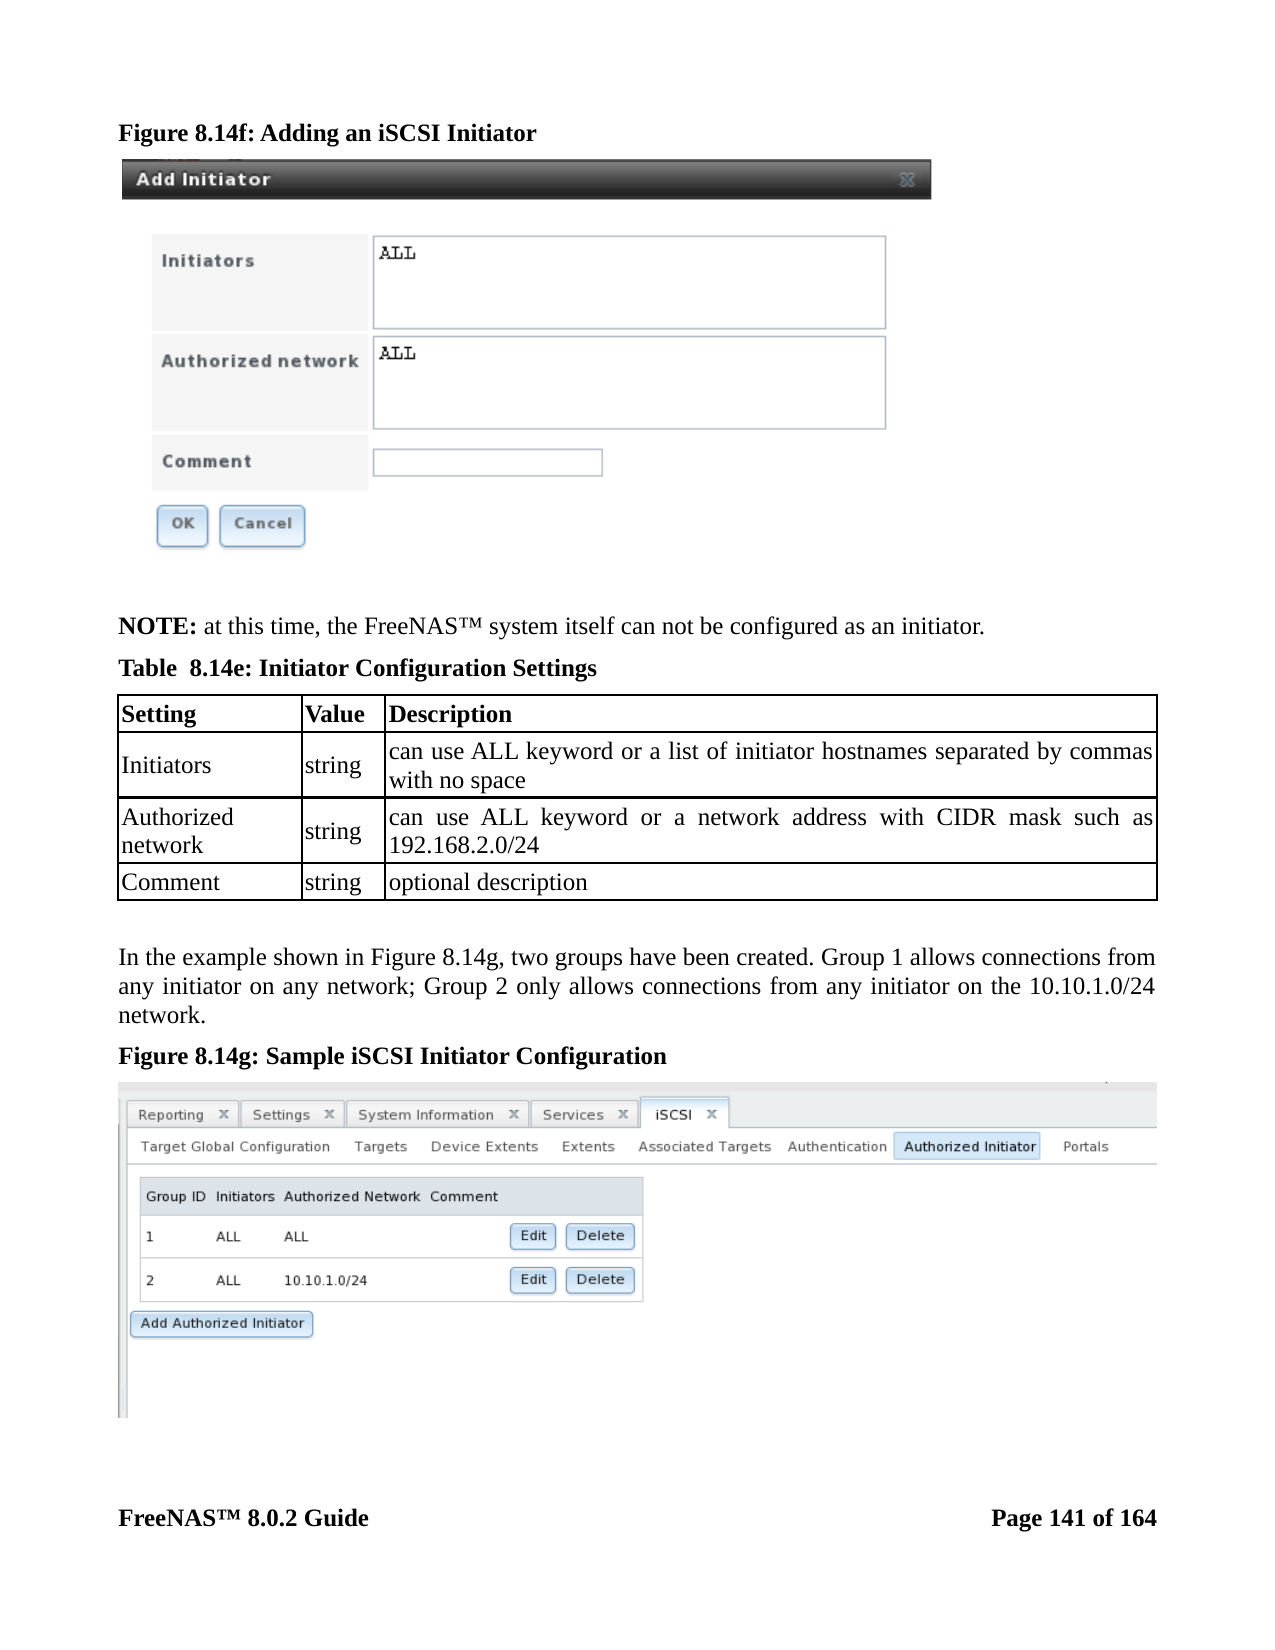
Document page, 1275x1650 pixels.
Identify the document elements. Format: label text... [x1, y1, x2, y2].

table_cell Comment [119, 864, 301, 899]
text Table 8.14e: Initiator Configuration Settings [118, 653, 1157, 681]
picture [118, 1082, 1157, 1418]
table_header Description [386, 696, 1156, 731]
text NOTE: at this time, the FreeNAS™ system itself can not be configured as an initiator. [118, 611, 1157, 640]
text Figure 8.14f: Adding an iSCSI Initiator [118, 118, 1157, 147]
table_cell can use ALL keyword or a network address with CIDR mask such as 192.168.2.0/24 [386, 799, 1156, 862]
table_header Value [303, 696, 384, 731]
picture [122, 159, 932, 571]
table_cell string [303, 799, 384, 862]
table_cell Authorized network [119, 799, 301, 862]
table_cell string [303, 733, 384, 796]
table_cell Initiators [119, 733, 301, 796]
text In the example shown in Figure 8.14g, two groups have been created. Group 1 allows connections from any initiator on any network; Group 2 only allows connections from any initiator on the 10.10.1.0/24 network. [118, 942, 1157, 1028]
table_cell optional description [386, 864, 1156, 899]
table_header Setting [119, 696, 301, 731]
text Figure 8.14g: Sample iSCSI Initiator Configuration [118, 1041, 1157, 1070]
table_cell string [303, 864, 384, 899]
table_cell can use ALL keyword or a list of initiator hostnames separated by commas with no space [386, 733, 1156, 796]
